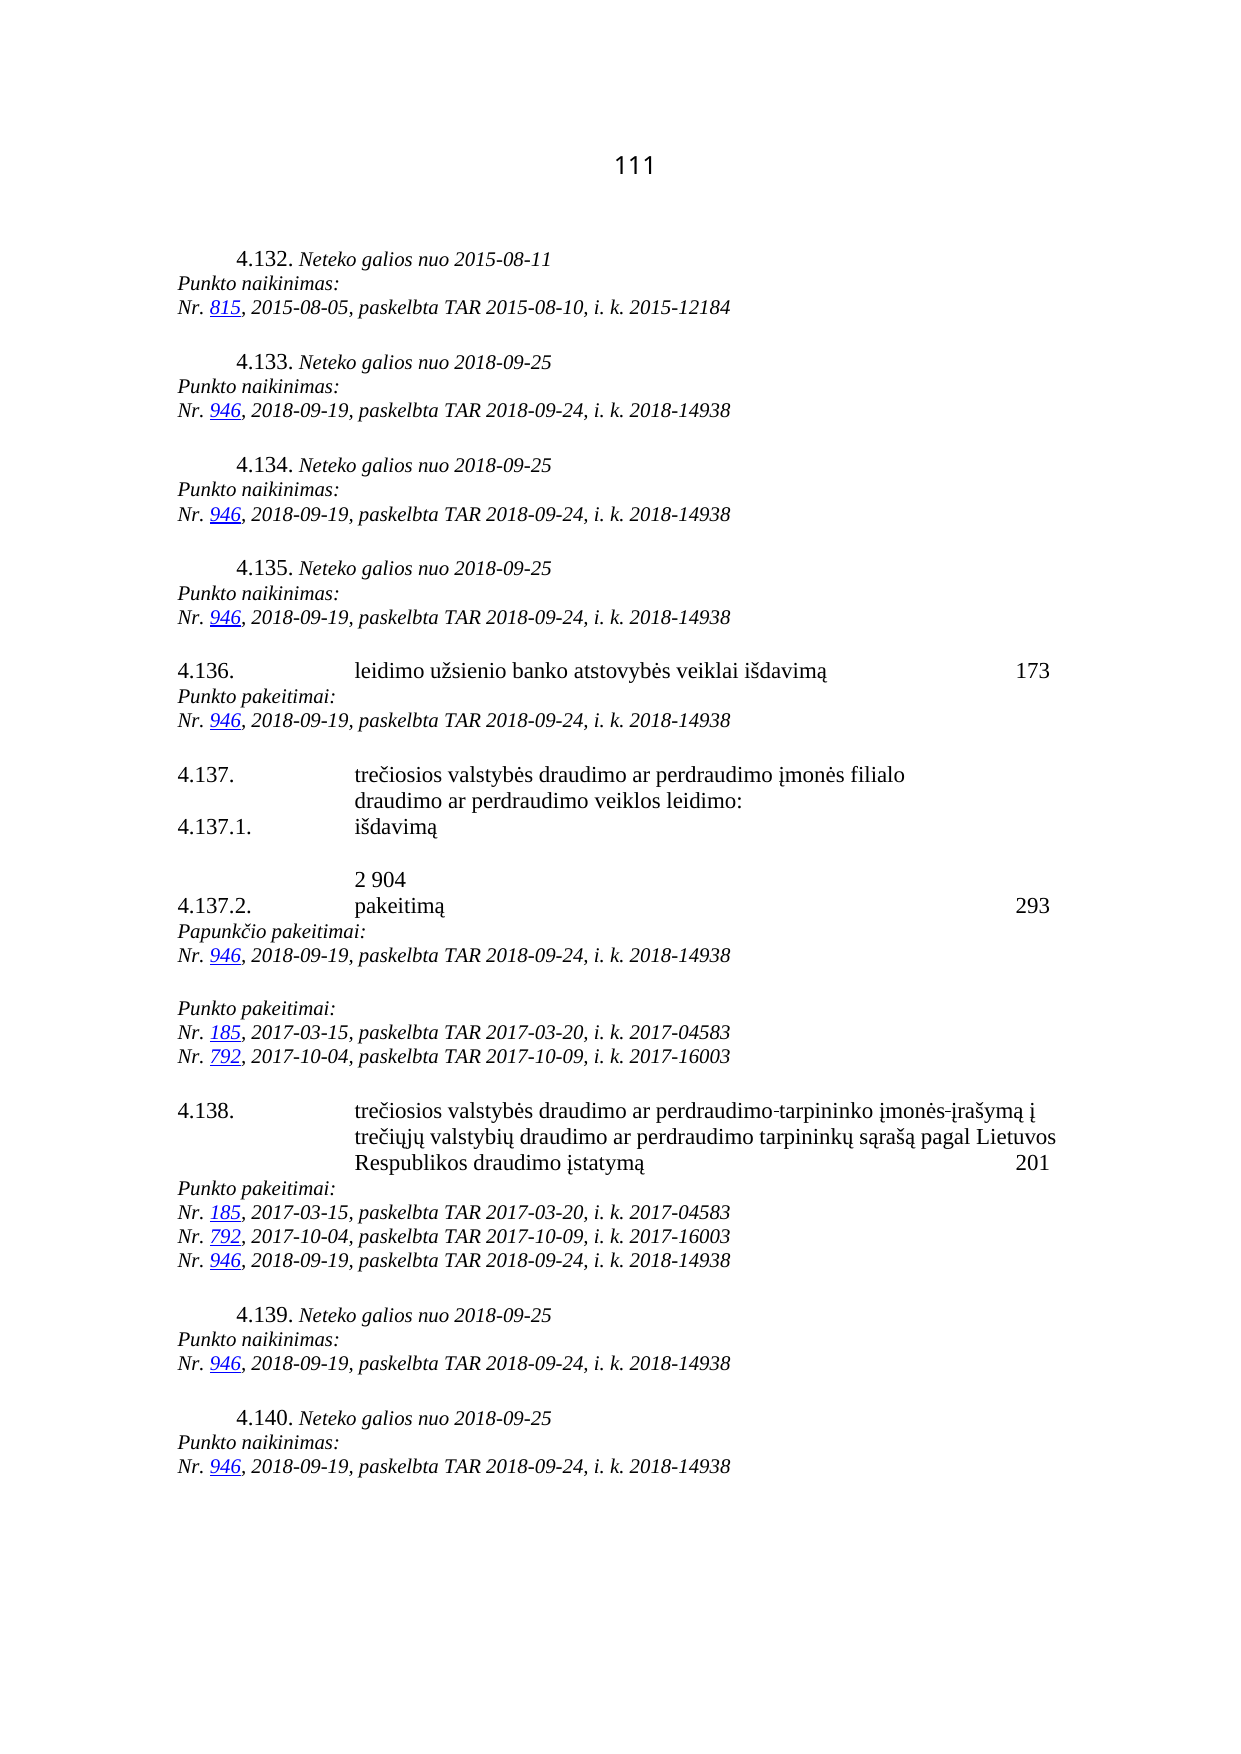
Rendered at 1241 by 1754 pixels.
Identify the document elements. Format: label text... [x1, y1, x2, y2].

text 4.135. Neteko galios nuo 2018-09-25 [177, 554, 1093, 581]
text Nr. 946, 2018-09-19, paskelbta TAR 2018-09-24, i. k. 2018-14938 [177, 605, 1093, 629]
text 4.132. Neteko galios nuo 2015-08-11 [177, 244, 1093, 271]
text Nr. 946, 2018-09-19, paskelbta TAR 2018-09-24, i. k. 2018-14938 [177, 398, 1093, 422]
text 4.140. Neteko galios nuo 2018-09-25 [177, 1404, 1093, 1430]
text 4.138. trečiosios valstybės draudimo ar perdraudimo tarpininko įmonės įrašymą į trečiųjų valstybių draudimo ar perdraudimo tarpininkų sąrašą pagal Lietuvos Respublikos draudimo įstatymą 201 [177, 1097, 1093, 1176]
text Punkto pakeitimai: [177, 684, 1093, 708]
text Punkto naikinimas: [177, 477, 1093, 501]
text Nr. 185, 2017-03-15, paskelbta TAR 2017-03-20, i. k. 2017-04583 [177, 1200, 1093, 1224]
text Punkto naikinimas: [177, 271, 1093, 295]
text Nr. 946, 2018-09-19, paskelbta TAR 2018-09-24, i. k. 2018-14938 [177, 1351, 1093, 1375]
text Nr. 946, 2018-09-19, paskelbta TAR 2018-09-24, i. k. 2018-14938 [177, 1248, 1093, 1272]
text 4.136. leidimo užsienio banko atstovybės veiklai išdavimą 173 [177, 657, 1093, 684]
text 4.133. Neteko galios nuo 2018-09-25 [177, 348, 1093, 374]
text Nr. 946, 2018-09-19, paskelbta TAR 2018-09-24, i. k. 2018-14938 [177, 1454, 1093, 1478]
text Punkto naikinimas: [177, 581, 1093, 605]
text Punkto naikinimas: [177, 1430, 1093, 1454]
text Punkto pakeitimai: [177, 996, 1093, 1020]
text 4.134. Neteko galios nuo 2018-09-25 [177, 451, 1093, 477]
text Nr. 815, 2015-08-05, paskelbta TAR 2015-08-10, i. k. 2015-12184 [177, 295, 1093, 319]
text Punkto pakeitimai: [177, 1176, 1093, 1200]
text Nr. 185, 2017-03-15, paskelbta TAR 2017-03-20, i. k. 2017-04583 [177, 1020, 1093, 1044]
text Punkto naikinimas: [177, 374, 1093, 398]
text Punkto naikinimas: [177, 1327, 1093, 1351]
text Nr. 946, 2018-09-19, paskelbta TAR 2018-09-24, i. k. 2018-14938 [177, 501, 1093, 526]
text draudimo ar perdraudimo veiklos leidimo: [354, 787, 945, 813]
text 4.137.1. išdavimą 2 904 [177, 813, 945, 892]
text Papunkčio pakeitimai: [177, 919, 1093, 943]
text Nr. 792, 2017-10-04, paskelbta TAR 2017-10-09, i. k. 2017-16003 [177, 1044, 1093, 1068]
text Nr. 792, 2017-10-04, paskelbta TAR 2017-10-09, i. k. 2017-16003 [177, 1224, 1093, 1248]
text 4.137. trečiosios valstybės draudimo ar perdraudimo įmonės filialo [177, 761, 945, 787]
text 4.139. Neteko galios nuo 2018-09-25 [177, 1301, 1093, 1327]
text Nr. 946, 2018-09-19, paskelbta TAR 2018-09-24, i. k. 2018-14938 [177, 943, 1093, 967]
text Nr. 946, 2018-09-19, paskelbta TAR 2018-09-24, i. k. 2018-14938 [177, 708, 1093, 732]
text 4.137.2. pakeitimą 293 [177, 892, 1093, 919]
